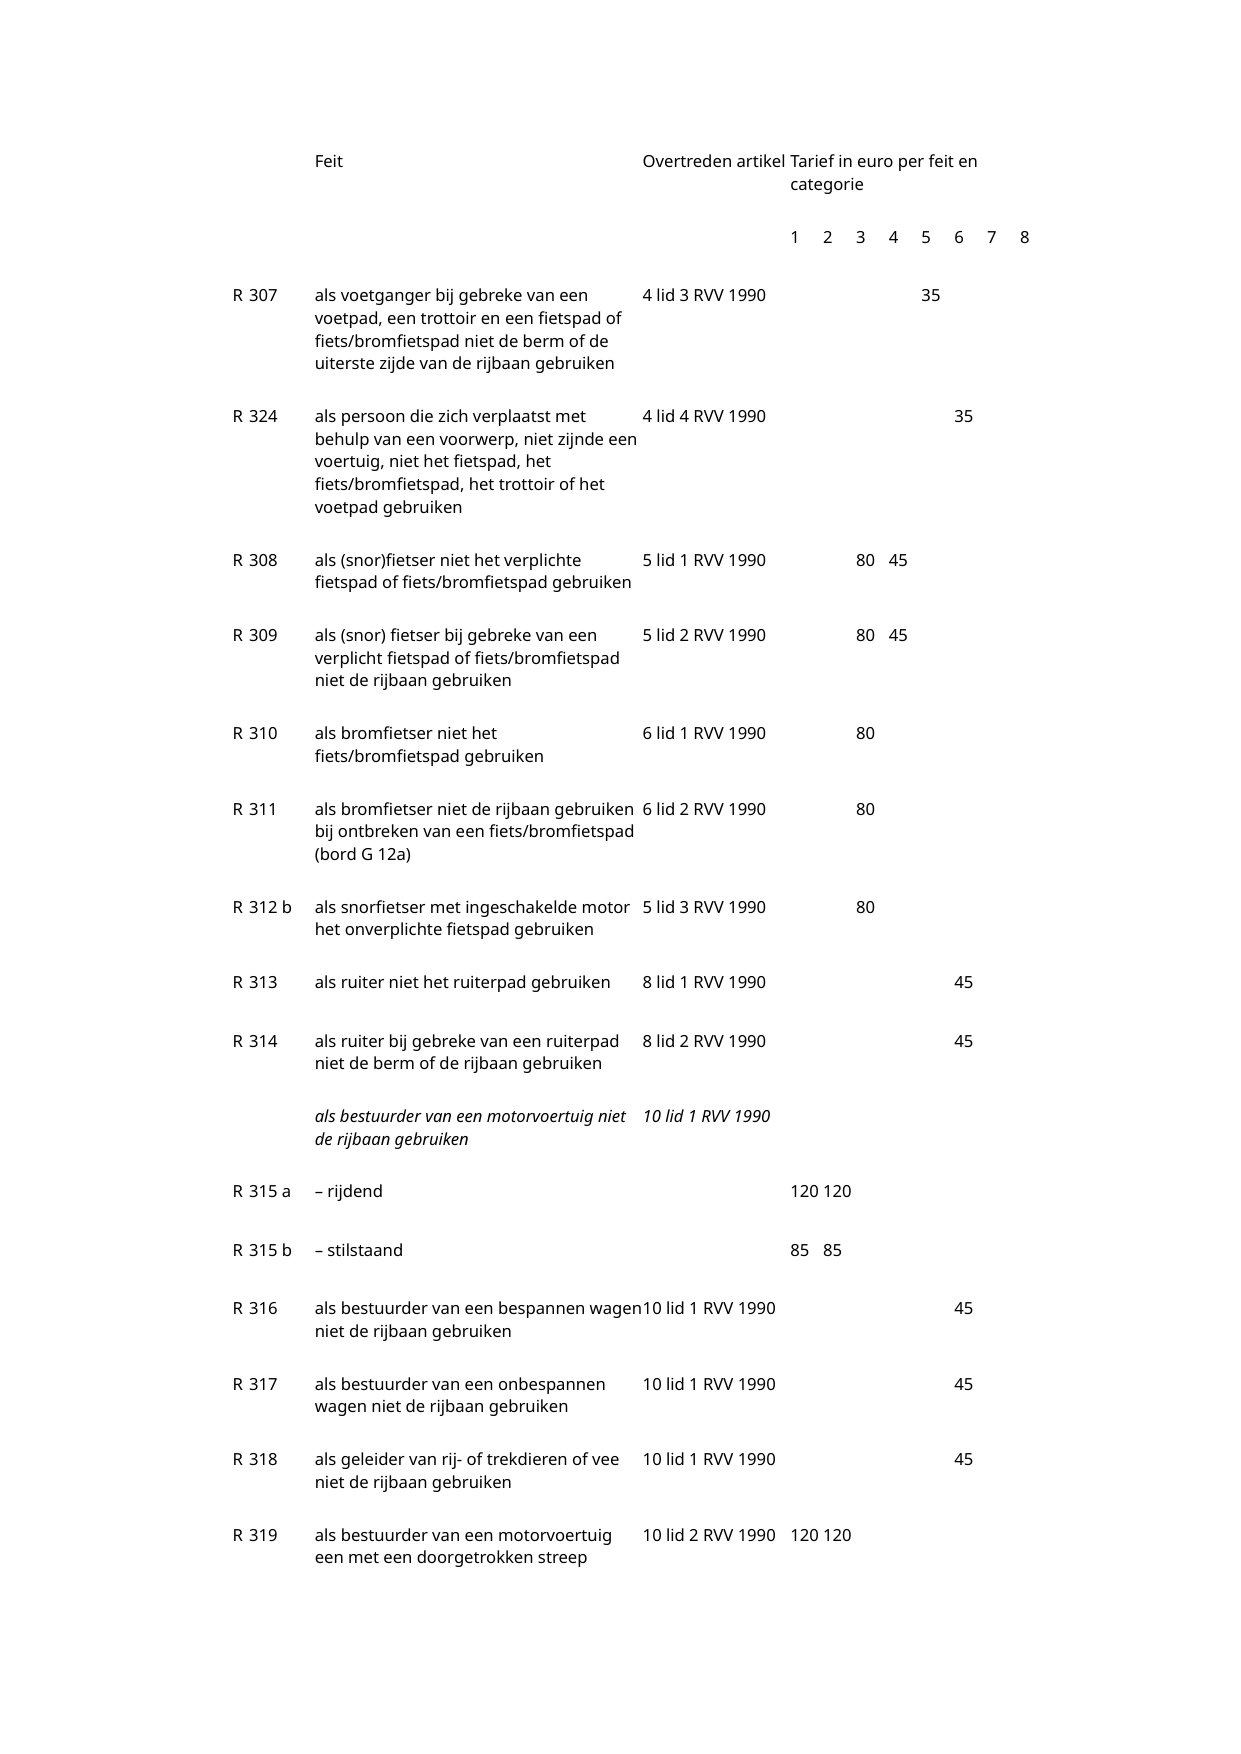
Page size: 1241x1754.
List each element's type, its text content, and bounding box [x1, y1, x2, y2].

table_cell 80 [856, 895, 888, 971]
table_cell 45 [954, 1372, 987, 1448]
table_cell 319 [249, 1523, 282, 1582]
table_cell 7 [987, 225, 1020, 284]
table_cell [889, 1297, 921, 1372]
table_cell [1020, 1105, 1053, 1180]
table_cell [1020, 1239, 1053, 1297]
table_cell [643, 225, 790, 284]
table_cell 10 lid 1 RVV 1990 [643, 1372, 790, 1448]
table_cell [790, 548, 823, 624]
table_cell 8 lid 1 RVV 1990 [643, 971, 790, 1029]
table_cell 85 [823, 1239, 856, 1297]
table_cell 5 [921, 225, 954, 284]
table_cell [954, 284, 987, 405]
table_cell 318 [249, 1448, 282, 1523]
table_cell 80 [856, 624, 888, 722]
table_cell [921, 1029, 954, 1104]
table_cell als bestuurder van een motorvoertuig een met een doorgetrokken streep [315, 1523, 642, 1582]
table_cell [889, 971, 921, 1029]
table_cell als bestuurder van een bespannen wagen niet de rijbaan gebruiken [315, 1297, 642, 1372]
table_cell 5 lid 3 RVV 1990 [643, 895, 790, 971]
table_cell [790, 1105, 823, 1180]
table_cell [987, 405, 1020, 548]
table_cell [987, 1180, 1020, 1238]
table_cell [889, 405, 921, 548]
table_cell [643, 1180, 790, 1238]
table_cell [1020, 624, 1053, 722]
table_header Feit [315, 150, 642, 225]
table_cell 120 [823, 1180, 856, 1238]
table_cell 80 [856, 797, 888, 895]
table_cell [921, 1372, 954, 1448]
table_cell 4 lid 4 RVV 1990 [643, 405, 790, 548]
table_cell als geleider van rij- of trekdieren of vee niet de rijbaan gebruiken [315, 1448, 642, 1523]
table_cell 313 [249, 971, 282, 1029]
table_cell 10 lid 2 RVV 1990 [643, 1523, 790, 1582]
table_header [233, 150, 249, 225]
table_cell [315, 225, 642, 284]
table_cell 120 [823, 1523, 856, 1582]
table_cell 80 [856, 722, 888, 797]
table_cell 314 [249, 1029, 282, 1104]
table_cell [954, 1180, 987, 1238]
table_cell [987, 1105, 1020, 1180]
table_cell [856, 1448, 888, 1523]
table_cell [856, 1105, 888, 1180]
table_cell 45 [954, 1029, 987, 1104]
table_cell als bromfietser niet de rijbaan gebruiken bij ontbreken van een fiets/bromfietspad (bord G 12a) [315, 797, 642, 895]
table_cell [987, 548, 1020, 624]
table_cell [987, 1297, 1020, 1372]
table_cell [1020, 971, 1053, 1029]
table_cell als snorfietser met ingeschakelde motor het onverplichte fietspad gebruiken [315, 895, 642, 971]
table_cell [249, 225, 282, 284]
table_cell R [233, 1523, 249, 1582]
table_cell [889, 1523, 921, 1582]
table_cell [823, 1297, 856, 1372]
table_cell [790, 971, 823, 1029]
table_cell [1020, 1180, 1053, 1238]
table_cell [889, 1239, 921, 1297]
table_cell 309 [249, 624, 282, 722]
table_cell R [233, 405, 249, 548]
table_cell 6 lid 1 RVV 1990 [643, 722, 790, 797]
table_cell R [233, 284, 249, 405]
table_cell [282, 1448, 314, 1523]
table_cell [823, 548, 856, 624]
table_cell [282, 548, 314, 624]
table_cell 4 [889, 225, 921, 284]
table_cell [823, 284, 856, 405]
table_cell 3 [856, 225, 888, 284]
table_header Overtreden artikel [643, 150, 790, 225]
table_cell 35 [954, 405, 987, 548]
table_cell [856, 1523, 888, 1582]
table_cell als ruiter bij gebreke van een ruiterpad niet de berm of de rijbaan gebruiken [315, 1029, 642, 1104]
table_cell als ruiter niet het ruiterpad gebruiken [315, 971, 642, 1029]
table_cell R [233, 895, 249, 971]
table_cell [921, 1105, 954, 1180]
table_cell [856, 405, 888, 548]
table_cell [889, 1180, 921, 1238]
table_cell [823, 722, 856, 797]
table_cell [1020, 548, 1053, 624]
table_cell [823, 1029, 856, 1104]
table_cell 45 [889, 624, 921, 722]
table_cell [1020, 284, 1053, 405]
table_cell [921, 405, 954, 548]
table_cell [1020, 1297, 1053, 1372]
table_cell 10 lid 1 RVV 1990 [643, 1297, 790, 1372]
table_cell [889, 1029, 921, 1104]
table_cell [889, 722, 921, 797]
table_cell a [282, 1180, 314, 1238]
table_cell [954, 624, 987, 722]
table_cell [790, 1448, 823, 1523]
table_cell 4 lid 3 RVV 1990 [643, 284, 790, 405]
table_cell [823, 895, 856, 971]
table_cell 2 [823, 225, 856, 284]
table_cell [987, 1523, 1020, 1582]
table_cell 45 [954, 1297, 987, 1372]
table_cell als voetganger bij gebreke van een voetpad, een trottoir en een fietspad of fiets/bromfietspad niet de berm of de uiterste zijde van de rijbaan gebruiken [315, 284, 642, 405]
table_cell [249, 1105, 282, 1180]
table_cell 324 [249, 405, 282, 548]
table_cell R [233, 1297, 249, 1372]
table_cell [921, 548, 954, 624]
table_cell [282, 971, 314, 1029]
table_cell [954, 1105, 987, 1180]
table_cell b [282, 1239, 314, 1297]
table_cell [987, 895, 1020, 971]
table_cell [790, 895, 823, 971]
table_cell [987, 1448, 1020, 1523]
table_cell [282, 405, 314, 548]
table_cell [790, 722, 823, 797]
table_cell [987, 1372, 1020, 1448]
table_cell R [233, 1239, 249, 1297]
table_cell [790, 405, 823, 548]
table_cell [282, 1372, 314, 1448]
table_cell R [233, 1029, 249, 1104]
table_cell [856, 971, 888, 1029]
table_cell [921, 1297, 954, 1372]
table_cell [987, 971, 1020, 1029]
table_cell als bestuurder van een onbespannen wagen niet de rijbaan gebruiken [315, 1372, 642, 1448]
table_cell als bestuurder van een motorvoertuig niet de rijbaan gebruiken [315, 1105, 642, 1180]
table_cell [921, 624, 954, 722]
table_cell 8 [1020, 225, 1053, 284]
table_cell [1020, 1448, 1053, 1523]
table_cell 1 [790, 225, 823, 284]
table_cell R [233, 722, 249, 797]
table_cell [987, 1029, 1020, 1104]
table_cell [790, 1029, 823, 1104]
table_cell [1020, 405, 1053, 548]
table_cell 315 [249, 1239, 282, 1297]
table_cell [987, 284, 1020, 405]
table_cell [282, 284, 314, 405]
table_cell [889, 1105, 921, 1180]
table_cell 5 lid 1 RVV 1990 [643, 548, 790, 624]
table_header [282, 150, 314, 225]
table_cell [823, 624, 856, 722]
table_cell – rijdend [315, 1180, 642, 1238]
table_cell 120 [790, 1523, 823, 1582]
table_cell 6 [954, 225, 987, 284]
table_cell [823, 1105, 856, 1180]
table_cell [921, 971, 954, 1029]
table_cell R [233, 1180, 249, 1238]
table_cell [643, 1239, 790, 1297]
table_cell [954, 1523, 987, 1582]
table_cell [954, 548, 987, 624]
table_cell [987, 722, 1020, 797]
table_cell 308 [249, 548, 282, 624]
table_cell [1020, 797, 1053, 895]
table_cell 10 lid 1 RVV 1990 [643, 1448, 790, 1523]
table_cell [282, 624, 314, 722]
table_cell [987, 797, 1020, 895]
table_cell [1020, 1523, 1053, 1582]
table_cell [856, 1297, 888, 1372]
table_cell [1020, 895, 1053, 971]
table_cell [856, 284, 888, 405]
table_cell 312 [249, 895, 282, 971]
table_cell 310 [249, 722, 282, 797]
table_cell als (snor)fietser niet het verplichte fietspad of fiets/bromfietspad gebruiken [315, 548, 642, 624]
table_cell [921, 1180, 954, 1238]
table_cell [282, 1029, 314, 1104]
table_cell [1020, 722, 1053, 797]
table_cell als bromfietser niet het fiets/bromfietspad gebruiken [315, 722, 642, 797]
table_cell [1020, 1372, 1053, 1448]
table_cell [282, 225, 314, 284]
table_cell R [233, 797, 249, 895]
table_cell als persoon die zich verplaatst met behulp van een voorwerp, niet zijnde een voertuig, niet het fietspad, het fiets/bromfietspad, het trottoir of het voetpad gebruiken [315, 405, 642, 548]
table_cell 45 [889, 548, 921, 624]
table_cell [282, 1297, 314, 1372]
table_cell 35 [921, 284, 954, 405]
table_cell [282, 722, 314, 797]
table_cell [282, 797, 314, 895]
table_cell 10 lid 1 RVV 1990 [643, 1105, 790, 1180]
table_cell [921, 797, 954, 895]
table_cell 120 [790, 1180, 823, 1238]
table_cell [823, 797, 856, 895]
table_cell [921, 1448, 954, 1523]
table_cell [921, 1523, 954, 1582]
table_cell 316 [249, 1297, 282, 1372]
table_cell [790, 1297, 823, 1372]
table_cell 5 lid 2 RVV 1990 [643, 624, 790, 722]
table_cell [233, 1105, 249, 1180]
table_cell [889, 1448, 921, 1523]
table_cell [790, 284, 823, 405]
table_cell [921, 1239, 954, 1297]
table_cell [282, 1523, 314, 1582]
table_cell [856, 1180, 888, 1238]
table_cell R [233, 548, 249, 624]
table_cell [921, 895, 954, 971]
table_cell [856, 1239, 888, 1297]
table_cell [823, 405, 856, 548]
table_cell 45 [954, 971, 987, 1029]
table_cell 311 [249, 797, 282, 895]
table_header Tarief in euro per feit en categorie [790, 150, 1053, 225]
table_cell [823, 1448, 856, 1523]
table_cell [987, 624, 1020, 722]
table_cell 8 lid 2 RVV 1990 [643, 1029, 790, 1104]
table_cell 85 [790, 1239, 823, 1297]
table_cell R [233, 1372, 249, 1448]
table_cell [1020, 1029, 1053, 1104]
table_cell 45 [954, 1448, 987, 1523]
table_cell [921, 722, 954, 797]
table_cell [823, 1372, 856, 1448]
table_cell 317 [249, 1372, 282, 1448]
table_cell 6 lid 2 RVV 1990 [643, 797, 790, 895]
table_cell [823, 971, 856, 1029]
table_cell als (snor) fietser bij gebreke van een verplicht fietspad of fiets/bromfietspad niet de rijbaan gebruiken [315, 624, 642, 722]
table_cell [889, 797, 921, 895]
table_cell 307 [249, 284, 282, 405]
table_cell R [233, 971, 249, 1029]
table_cell [790, 797, 823, 895]
table_cell [282, 1105, 314, 1180]
table_cell [954, 1239, 987, 1297]
table_cell [954, 797, 987, 895]
table_cell [889, 1372, 921, 1448]
table_cell [889, 895, 921, 971]
table_cell [987, 1239, 1020, 1297]
table_header [249, 150, 282, 225]
table_cell [233, 225, 249, 284]
table_cell b [282, 895, 314, 971]
table_cell [856, 1372, 888, 1448]
table_cell [954, 722, 987, 797]
table_cell [954, 895, 987, 971]
table_cell – stilstaand [315, 1239, 642, 1297]
table_cell R [233, 1448, 249, 1523]
table_cell 80 [856, 548, 888, 624]
table_cell [790, 1372, 823, 1448]
table_cell [889, 284, 921, 405]
table_cell 315 [249, 1180, 282, 1238]
table_cell [790, 624, 823, 722]
table_cell [856, 1029, 888, 1104]
table_cell R [233, 624, 249, 722]
